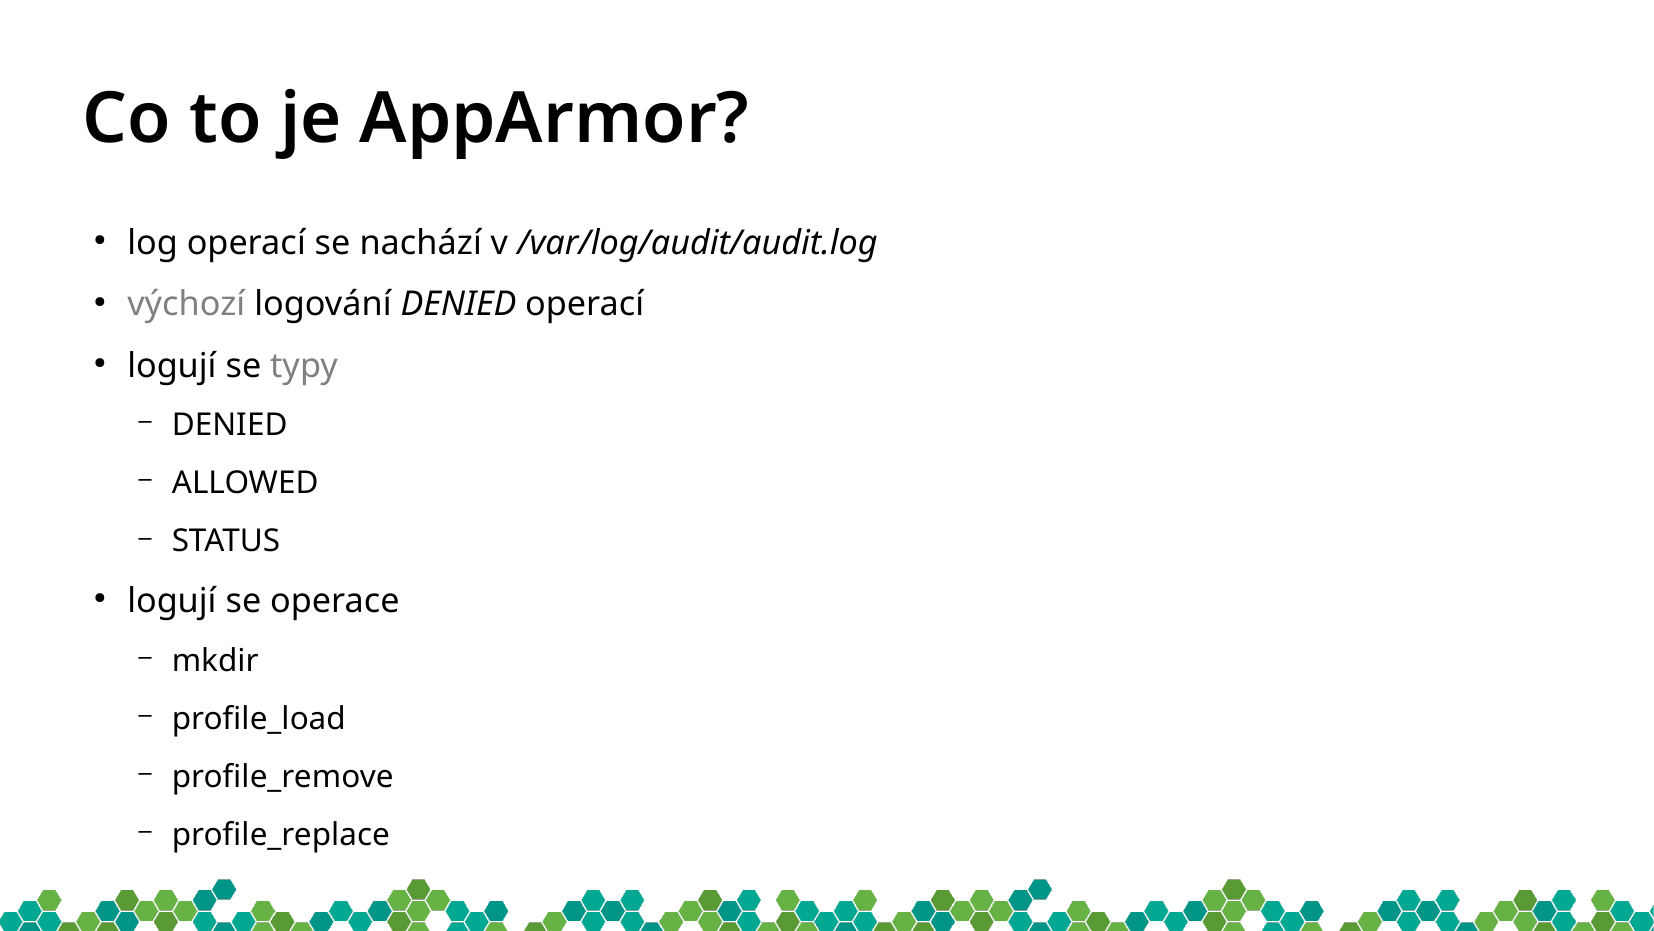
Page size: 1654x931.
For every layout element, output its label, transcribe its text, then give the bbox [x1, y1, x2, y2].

text_box [82, 37, 1571, 193]
picture [0, 871, 1654, 931]
list log operací se nachází v /var/log/audit/audit.log výchozí logování DENIED operací logují se typy DENIED ALLOWED STATUS logují se operace mkdir profile_load profile_remove profile_replace [82, 217, 1571, 855]
